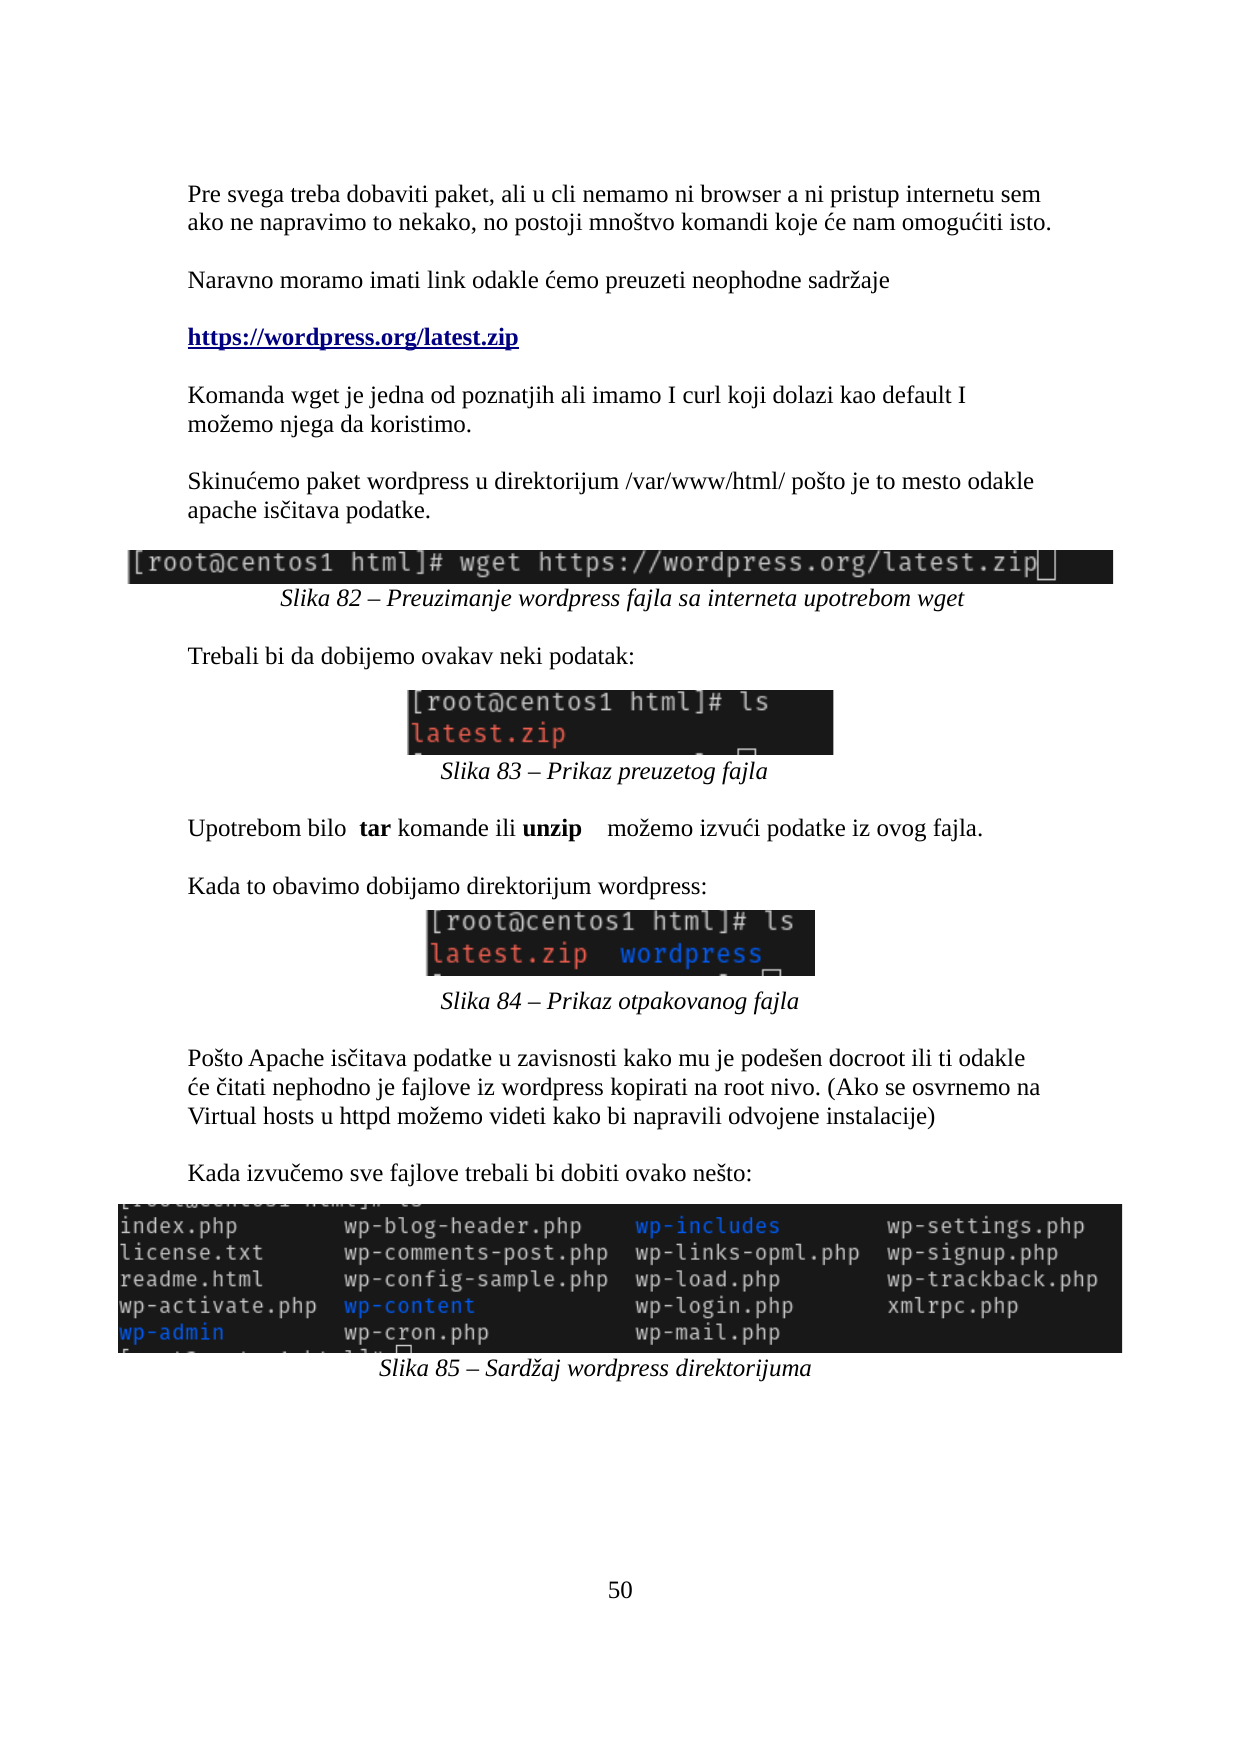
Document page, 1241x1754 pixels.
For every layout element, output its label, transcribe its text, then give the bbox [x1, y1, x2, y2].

text Skinućemo paket wordpress u direktorijum /var/www/html/ pošto je to mesto odakle apache isčitava podatke. [187, 466, 1053, 524]
picture [425, 910, 815, 976]
text Pre svega treba dobaviti paket, ali u cli nemamo ni browser a ni pristup internetu sem ako ne napravimo to nekako, no postoji mnoštvo komandi koje će nam omogućiti isto. [187, 179, 1053, 236]
picture [406, 690, 834, 755]
text Kada izvučemo sve fajlove trebali bi dobiti ovako nešto: [187, 1158, 1053, 1187]
text Slika 84 – Prikaz otpakovanog fajla [187, 957, 1053, 1015]
text Komanda wget je jedna od poznatjih ali imamo I curl koji dolazi kao default I možemo njega da koristimo. [187, 380, 1053, 437]
text Upotrebom bilo tar komande ili unzip možemo izvući podatke iz ovog fajla. [187, 813, 1053, 842]
text https://wordpress.org/latest.zip [187, 322, 1053, 351]
text Slika 85 – Sardžaj wordpress direktorijuma [187, 1353, 1053, 1381]
text Slika 83 – Prikaz preuzetog fajla [187, 756, 1053, 813]
text Trebali bi da dobijemo ovakav neki podatak: [187, 641, 1053, 698]
text [187, 1187, 1053, 1204]
text Pošto Apache isčitava podatke u zavisnosti kako mu je podešen docroot ili ti odakle će čitati nephodno je fajlove iz wordpress kopirati na root nivo. (Ako se osvrnemo na Virtual hosts u httpd možemo videti kako bi napravili odvojene instalacije) [187, 1043, 1053, 1130]
text [187, 524, 1053, 550]
text Slika 82 – Preuzimanje wordpress fajla sa interneta upotrebom wget [187, 584, 1053, 641]
text Naravno moramo imati link odakle ćemo preuzeti neophodne sadržaje [187, 265, 1053, 294]
text Kada to obavimo dobijamo direktorijum wordpress: [187, 871, 1053, 900]
picture [127, 550, 1114, 584]
picture [118, 1204, 1123, 1353]
